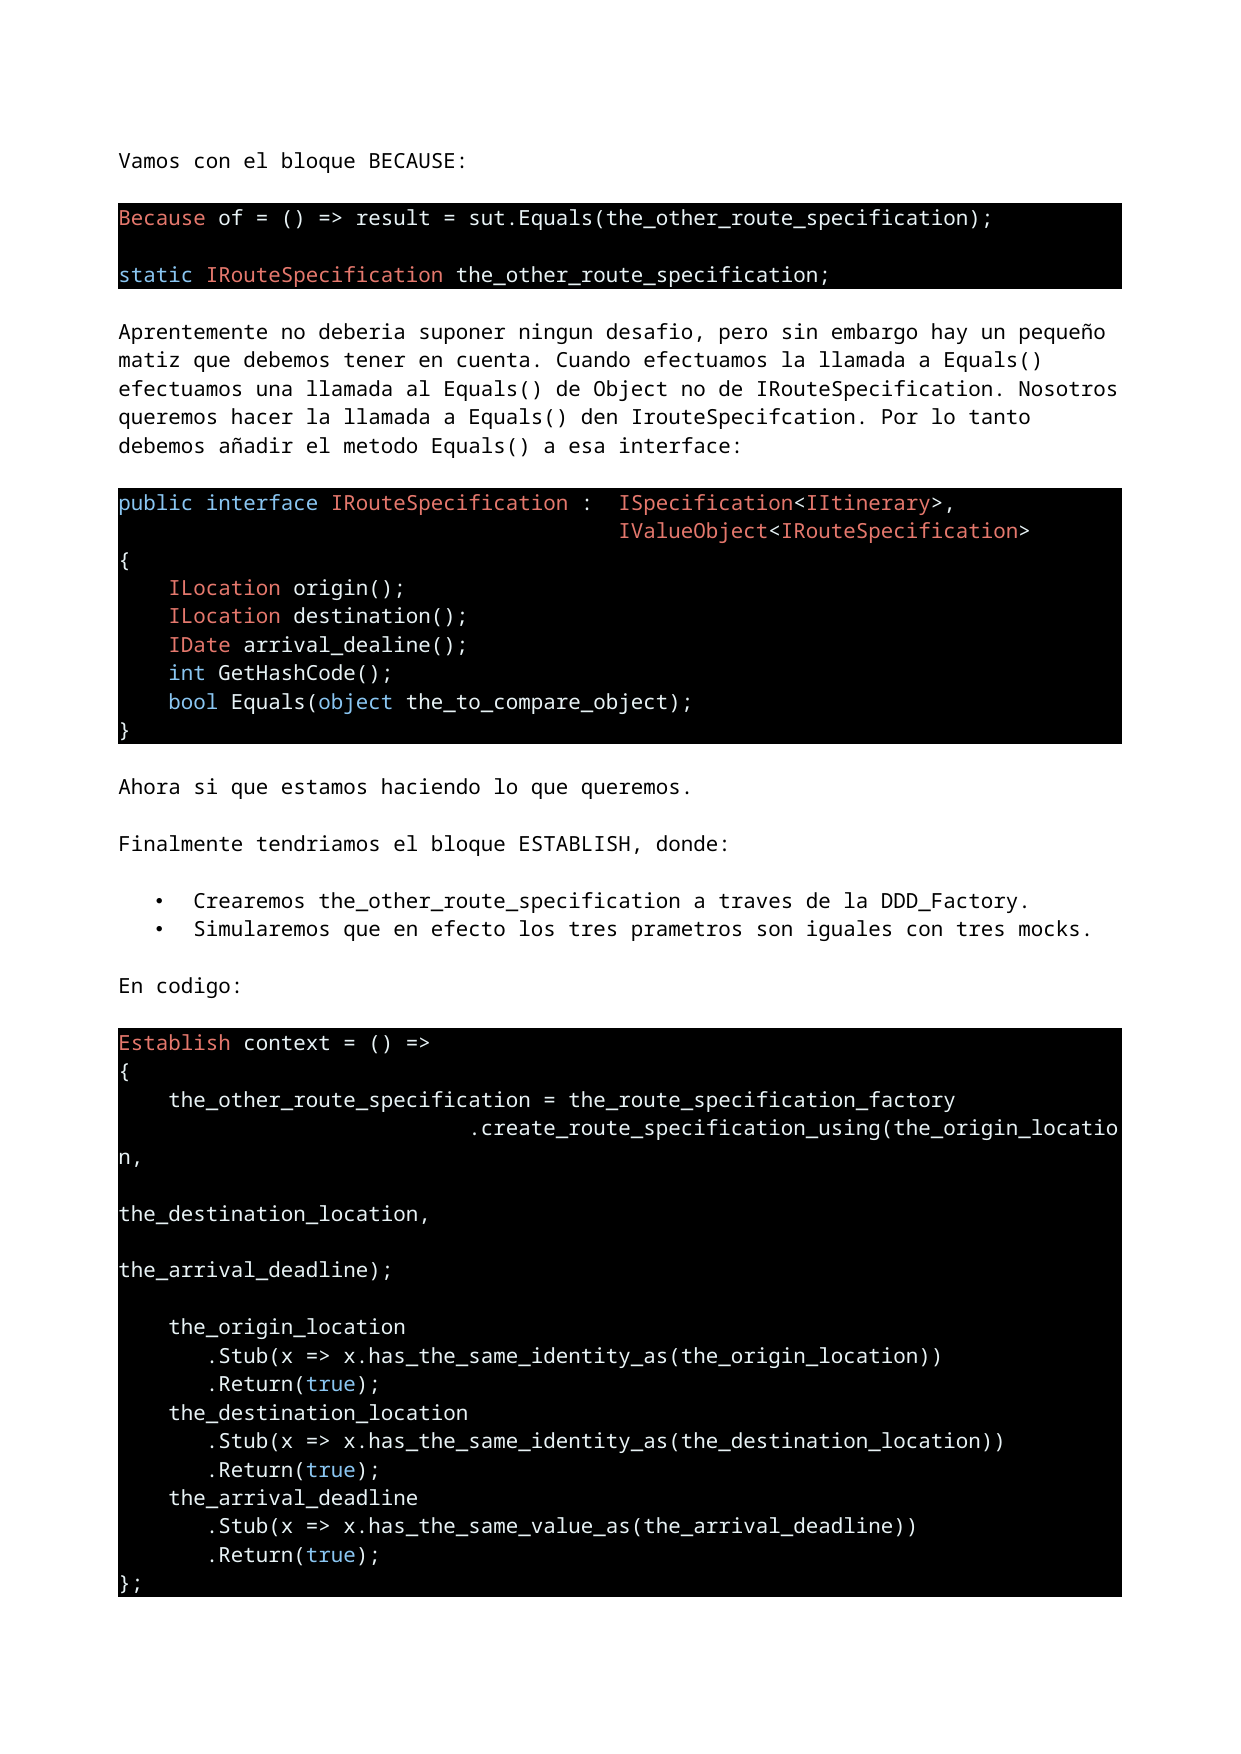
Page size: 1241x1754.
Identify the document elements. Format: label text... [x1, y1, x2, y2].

text public interface IRouteSpecification : ISpecification<IItinerary>, [118, 488, 1122, 516]
text Finalmente tendriamos el bloque ESTABLISH, donde: [118, 829, 1122, 857]
list Simularemos que en efecto los tres prametros son iguales con tres mocks. [156, 914, 1122, 943]
text IValueObject<IRouteSpecification> [118, 516, 1122, 545]
text En codigo: [118, 971, 1122, 1000]
list Crearemos the_other_route_specification a traves de la DDD_Factory. [156, 886, 1122, 914]
text Aprentemente no deberia suponer ningun desafio, pero sin embargo hay un pequeño matiz que debemos tener en cuenta. Cuando efectuamos la llamada a Equals() efectuamos una llamada al Equals() de Object no de IRouteSpecification. Nosotros queremos hacer la llamada a Equals() den IrouteSpecifcation. Por lo tanto debemos añadir el metodo Equals() a esa interface: [118, 317, 1122, 459]
text .Return(true); [118, 1540, 1122, 1568]
text static IRouteSpecification the_other_route_specification; [118, 260, 1122, 289]
text .Return(true); [118, 1455, 1122, 1483]
text }; [118, 1568, 1122, 1597]
text { [118, 1057, 1122, 1085]
text } [118, 715, 1122, 744]
text int GetHashCode(); [118, 658, 1122, 687]
text IDate arrival_dealine(); [118, 630, 1122, 658]
text the_arrival_deadline); [118, 1227, 1122, 1284]
text Vamos con el bloque BECAUSE: [118, 147, 1122, 175]
text .Stub(x => x.has_the_same_value_as(the_arrival_deadline)) [118, 1512, 1122, 1540]
text Ahora si que estamos haciendo lo que queremos. [118, 772, 1122, 801]
text the_other_route_specification = the_route_specification_factory [118, 1085, 1122, 1113]
text Establish context = () => [118, 1028, 1122, 1057]
text the_destination_location, [118, 1170, 1122, 1227]
text .Stub(x => x.has_the_same_identity_as(the_origin_location)) [118, 1341, 1122, 1369]
text .Stub(x => x.has_the_same_identity_as(the_destination_location)) [118, 1426, 1122, 1455]
text the_arrival_deadline [118, 1483, 1122, 1512]
text { [118, 545, 1122, 573]
text ILocation destination(); [118, 602, 1122, 630]
text .Return(true); [118, 1369, 1122, 1398]
text ILocation origin(); [118, 573, 1122, 602]
text the_destination_location [118, 1398, 1122, 1426]
text Because of = () => result = sut.Equals(the_other_route_specification); [118, 203, 1122, 232]
text the_origin_location [118, 1312, 1122, 1341]
text bool Equals(object the_to_compare_object); [118, 687, 1122, 715]
text .create_route_specification_using(the_origin_location, [118, 1113, 1122, 1170]
